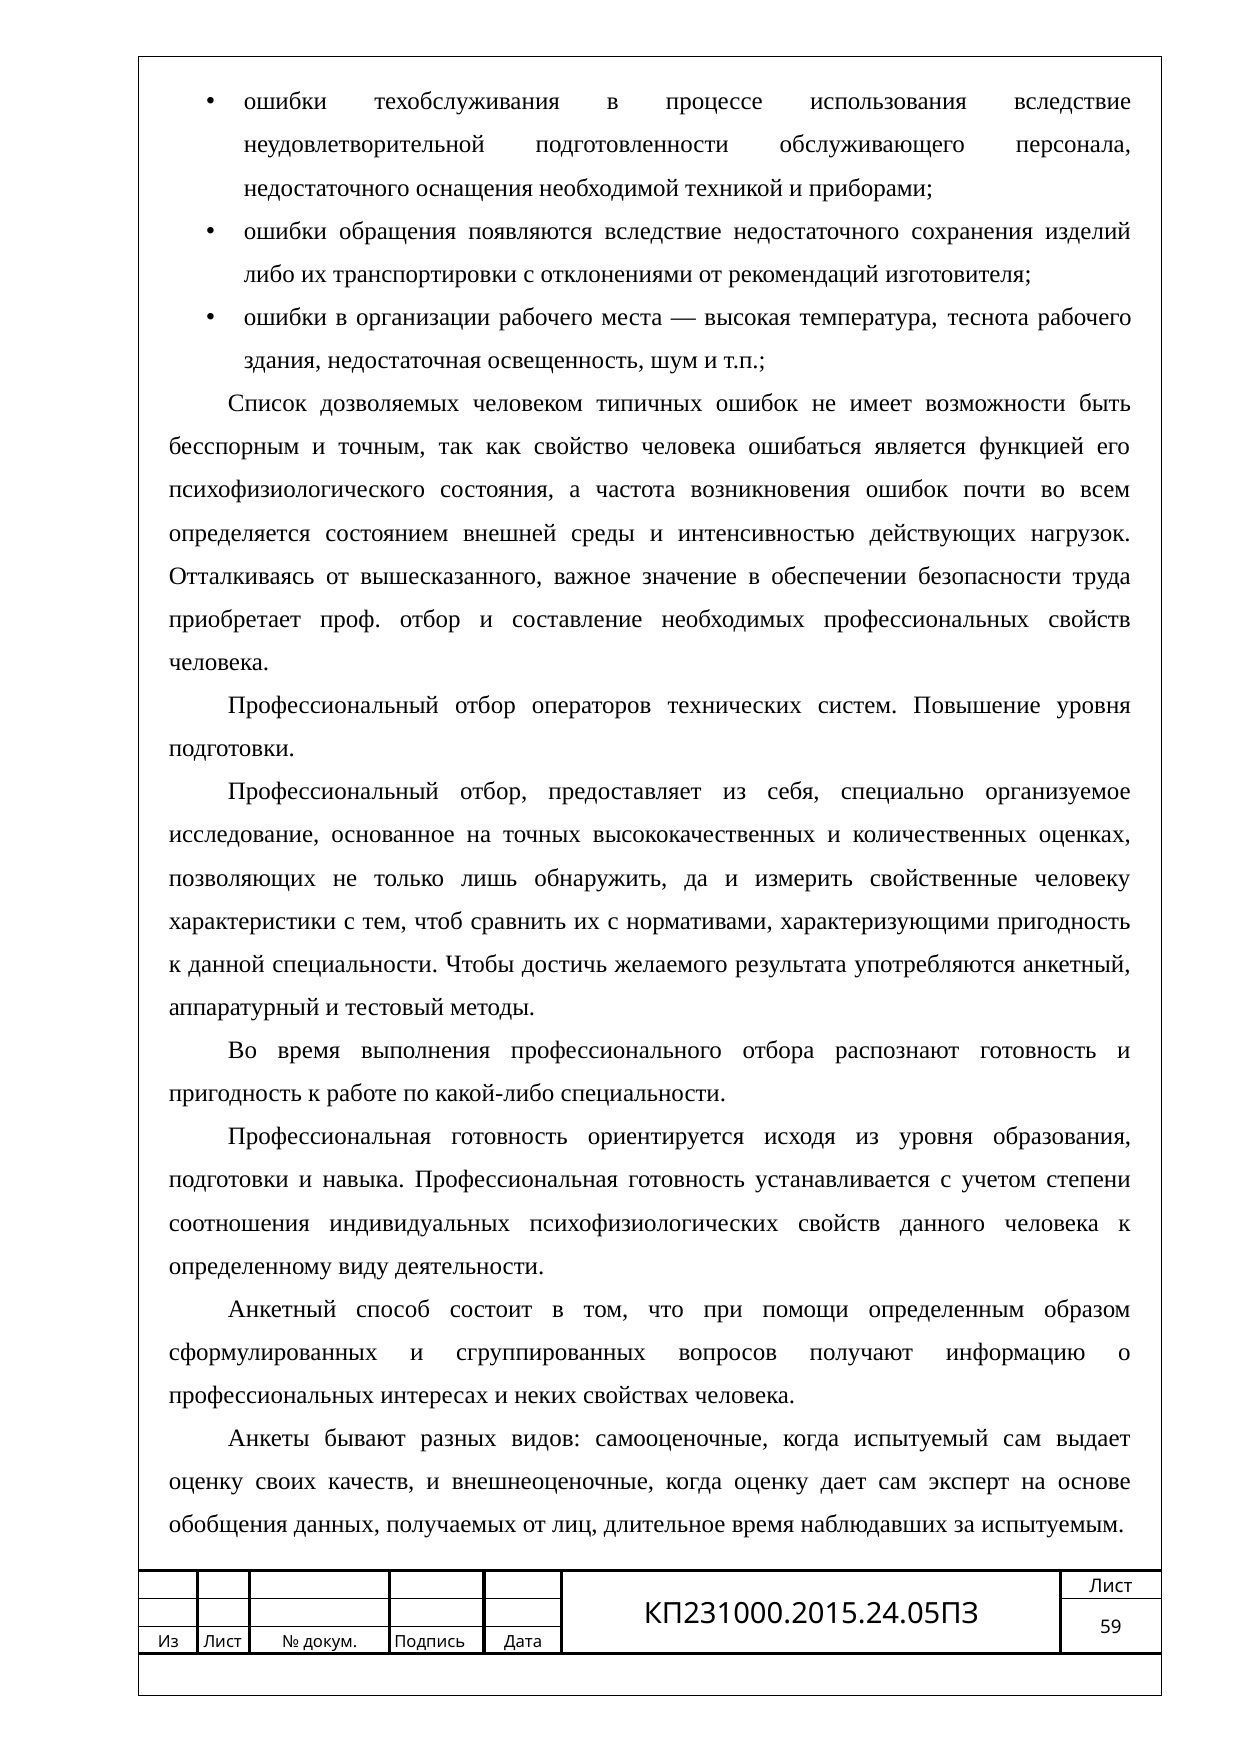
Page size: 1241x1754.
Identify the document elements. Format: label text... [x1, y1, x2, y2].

list ошибки в организации рабочего места — высокая температура, теснота рабочего здания, недостаточная освещенность, шум и т.п.; [206, 302, 1132, 374]
text Список дозволяемых человеком типичных ошибок не имеет возможности быть бесспорным и точным, так как свойство человека ошибаться является функцией его психофизиологического состояния, а частота возникновения ошибок почти во всем определяется состоянием внешней среды и интенсивностью действующих нагрузок. Отталкиваясь от вышесказанного, важное значение в обеспечении безопасности труда приобретает проф. отбор и составление необходимых профессиональных свойств человека. [168, 388, 1132, 676]
text Во время выполнения профессионального отбора распознают готовность и пригодность к работе по какой-либо специальности. [168, 1035, 1132, 1107]
list ошибки обращения появляются вследствие недостаточного сохранения изделий либо их транспортировки с отклонениями от рекомендаций изготовителя; [206, 216, 1132, 288]
text Анкетный способ состоит в том, что при помощи определенным образом сформулированных и сгруппированных вопросов получают информацию о профессиональных интересах и неких свойствах человека. [168, 1294, 1132, 1409]
text Профессиональный отбор операторов технических систем. Повышение уровня подготовки. [168, 690, 1132, 762]
text Профессиональный отбор, предоставляет из себя, специально организуемое исследование, основанное на точных высококачественных и количественных оценках, позволяющих не только лишь обнаружить, да и измерить свойственные человеку характеристики с тем, чтоб сравнить их с нормативами, характеризующими пригодность к данной специальности. Чтобы достичь желаемого результата употребляются анкетный, аппаратурный и тестовый методы. [168, 776, 1132, 1021]
list ошибки техобслуживания в процессе использования вследствие неудовлетворительной подготовленности обслуживающего персонала, недостаточного оснащения необходимой техникой и приборами; [206, 86, 1132, 201]
text Профессиональная готовность ориентируется исходя из уровня образования, подготовки и навыка. Профессиональная готовность устанавливается с учетом степени соотношения индивидуальных психофизиологических свойств данного человека к определенному виду деятельности. [168, 1121, 1132, 1279]
text Анкеты бывают разных видов: самооценочные, когда испытуемый сам выдает оценку своих качеств, и внешнеоценочные, когда оценку дает сам эксперт на основе обобщения данных, получаемых от лиц, длительное время наблюдавших за испытуемым. [168, 1423, 1132, 1538]
